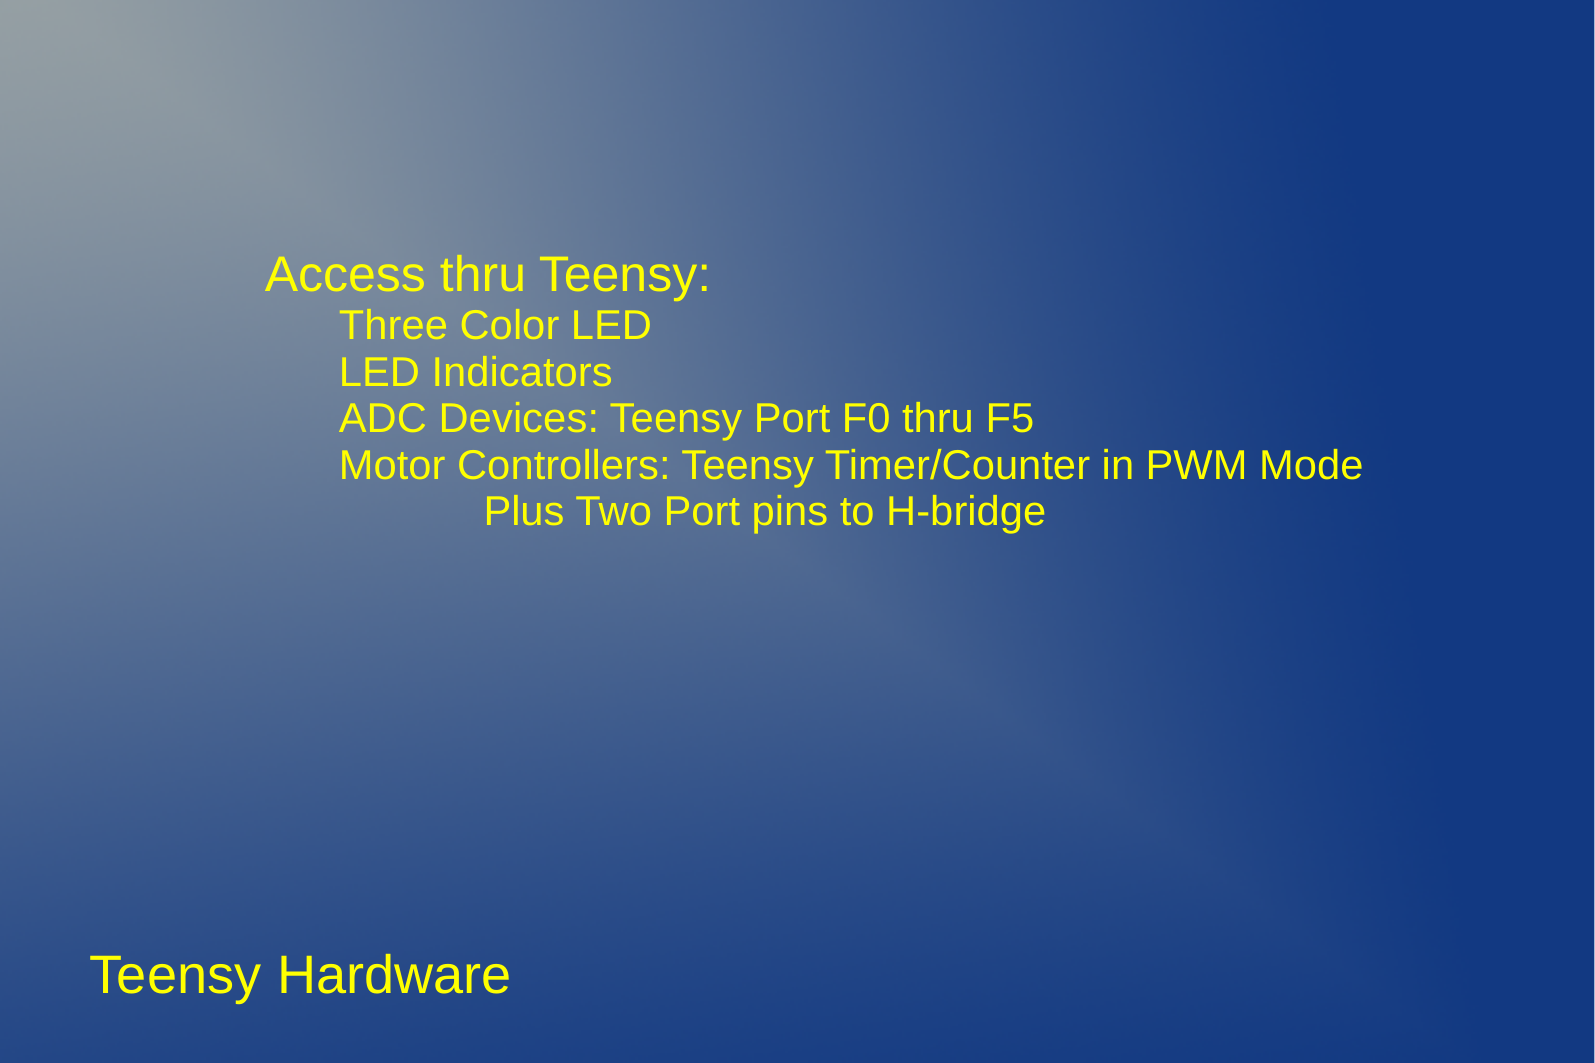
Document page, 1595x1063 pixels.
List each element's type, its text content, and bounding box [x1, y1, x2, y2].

text_box Access thru Teensy: Three Color LED LED Indicators ADC Devices: Teensy Port F0 thru F5 Motor Controllers: Teensy Timer/Counter in PWM Mode Plus Two Port pins to H-bridge [250, 238, 1377, 542]
text_box Teensy Hardware [75, 937, 527, 1013]
picture [0, 0, 1595, 1063]
